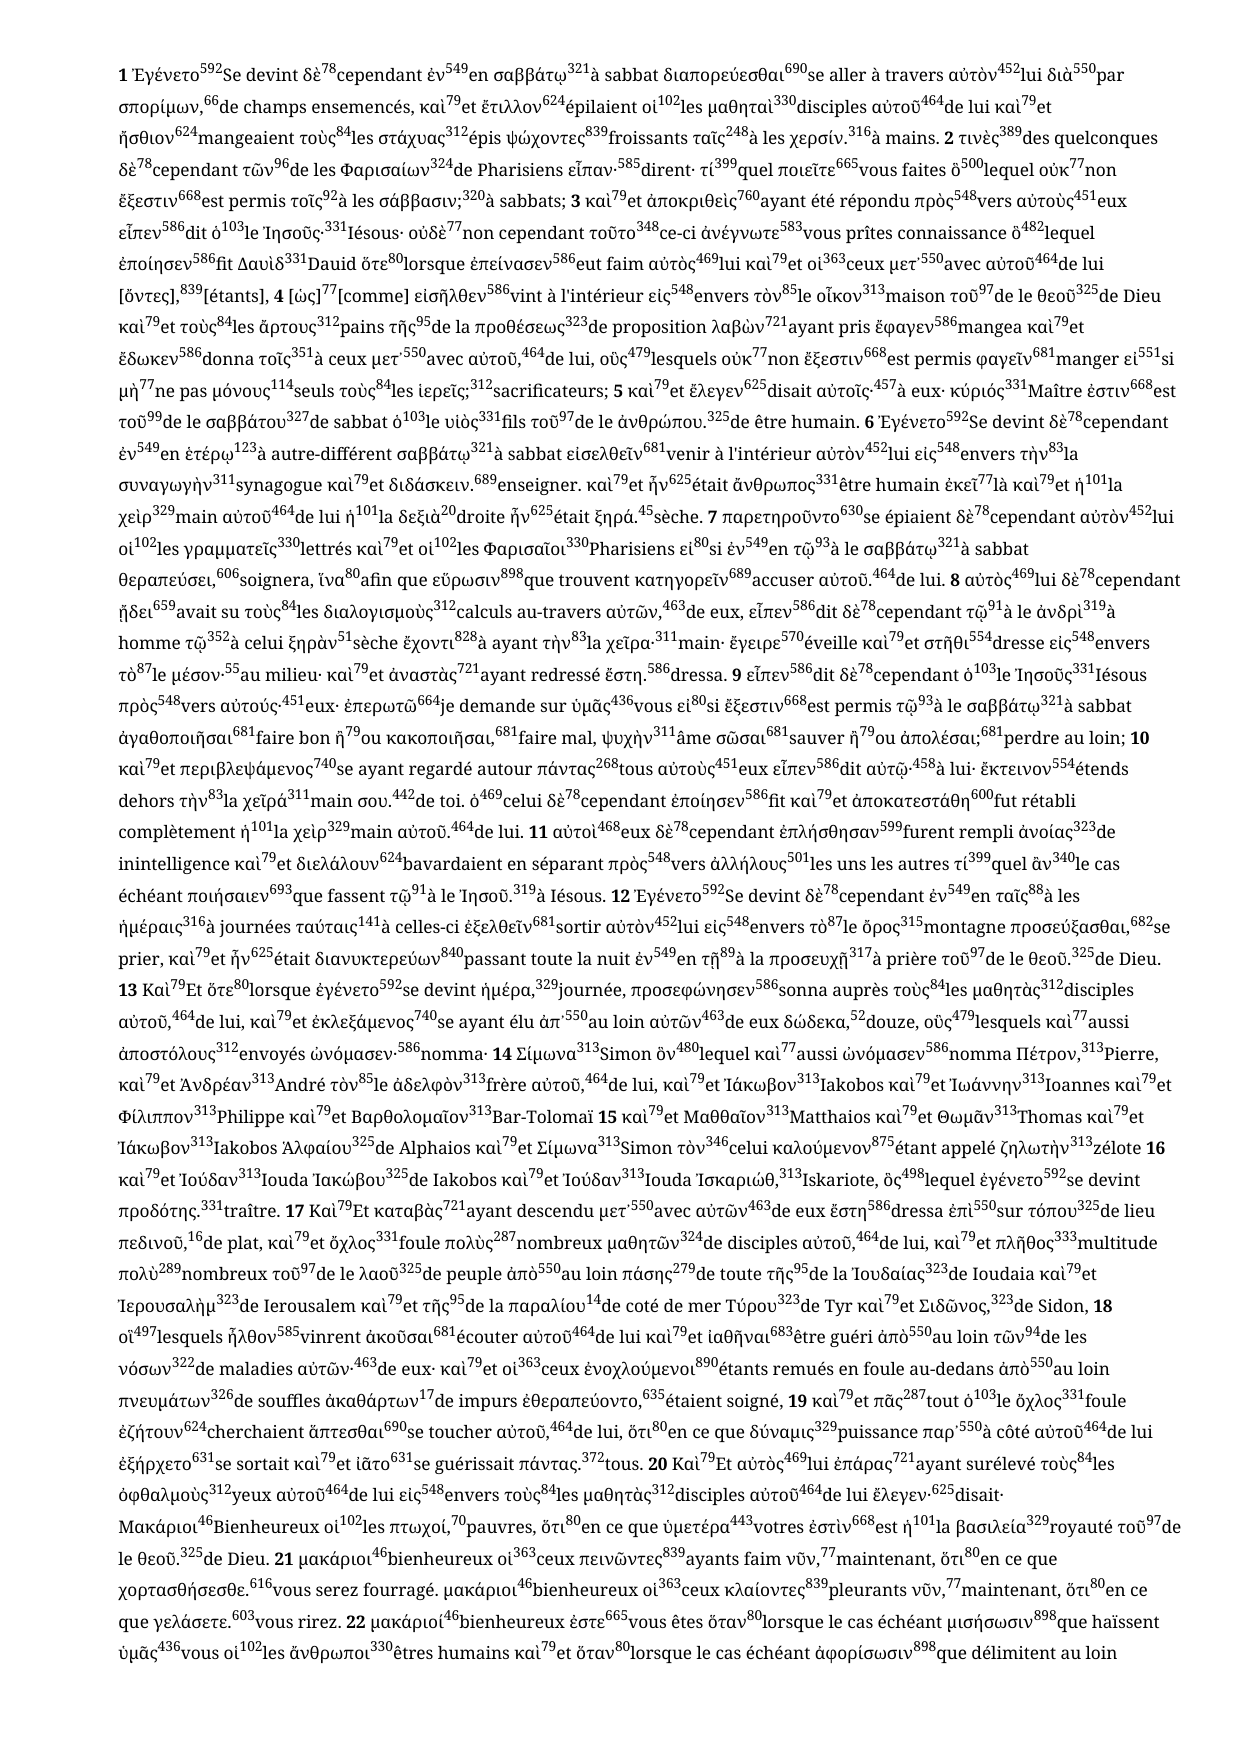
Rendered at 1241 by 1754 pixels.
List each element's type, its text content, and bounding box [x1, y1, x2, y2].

text 1 Ἐγένετο592Se devint δὲ78cependant ἐν549en σαββάτῳ321à sabbat διαπορεύεσθαι690se aller à travers αὐτὸν452lui διὰ550par σπορίμων,66de champs ensemencés, καὶ79et ἔτιλλον624épilaient οἱ102les μαθηταὶ330disciples αὐτοῦ464de lui καὶ79et ἤσθιον624mangeaient τοὺς84les στάχυας312épis ψώχοντες839froissants ταῖς248à les χερσίν.316à mains. 2 τινὲς389des quelconques δὲ78cependant τῶν96de les Φαρισαίων324de Pharisiens εἶπαν·585dirent· τί399quel ποιεῖτε665vous faites ὃ500lequel οὐκ77non ἔξεστιν668est permis τοῖς92à les σάββασιν;320à sabbats; 3 καὶ79et ἀποκριθεὶς760ayant été répondu πρὸς548vers αὐτοὺς451eux εἶπεν586dit ὁ103le Ἰησοῦς·331Iésous· οὐδὲ77non cependant τοῦτο348ce-ci ἀνέγνωτε583vous prîtes connaissance ὃ482lequel ἐποίησεν586fit Δαυὶδ331Dauid ὅτε80lorsque ἐπείνασεν586eut faim αὐτὸς469lui καὶ79et οἱ363ceux μετ᾽550avec αὐτοῦ464de lui [ὄντες],839[étants], 4 [ὡς]77[comme] εἰσῆλθεν586vint à l'intérieur εἰς548envers τὸν85le οἶκον313maison τοῦ97de le θεοῦ325de Dieu καὶ79et τοὺς84les ἄρτους312pains τῆς95de la προθέσεως323de proposition λαβὼν721ayant pris ἔφαγεν586mangea καὶ79et ἔδωκεν586donna τοῖς351à ceux μετ᾽550avec αὐτοῦ,464de lui, οὓς479lesquels οὐκ77non ἔξεστιν668est permis φαγεῖν681manger εἰ551si μὴ77ne pas μόνους114seuls τοὺς84les ἱερεῖς;312sacrificateurs; 5 καὶ79et ἔλεγεν625disait αὐτοῖς·457à eux· κύριός331Maître ἐστιν668est τοῦ99de le σαββάτου327de sabbat ὁ103le υἱὸς331fils τοῦ97de le ἀνθρώπου.325de être humain. 6 Ἐγένετο592Se devint δὲ78cependant ἐν549en ἑτέρῳ123à autre-différent σαββάτῳ321à sabbat εἰσελθεῖν681venir à l'intérieur αὐτὸν452lui εἰς548envers τὴν83la συναγωγὴν311synagogue καὶ79et διδάσκειν.689enseigner. καὶ79et ἦν625était ἄνθρωπος331être humain ἐκεῖ77là καὶ79et ἡ101la χεὶρ329main αὐτοῦ464de lui ἡ101la δεξιὰ20droite ἦν625était ξηρά.45sèche. 7 παρετηροῦντο630se épiaient δὲ78cependant αὐτὸν452lui οἱ102les γραμματεῖς330lettrés καὶ79et οἱ102les Φαρισαῖοι330Pharisiens εἰ80si ἐν549en τῷ93à le σαββάτῳ321à sabbat θεραπεύσει,606soignera, ἵνα80afin que εὕρωσιν898que trouvent κατηγορεῖν689accuser αὐτοῦ.464de lui. 8 αὐτὸς469lui δὲ78cependant ᾔδει659avait su τοὺς84les διαλογισμοὺς312calculs au-travers αὐτῶν,463de eux, εἶπεν586dit δὲ78cependant τῷ91à le ἀνδρὶ319à homme τῷ352à celui ξηρὰν51sèche ἔχοντι828à ayant τὴν83la χεῖρα·311main· ἔγειρε570éveille καὶ79et στῆθι554dresse εἰς548envers τὸ87le μέσον·55au milieu· καὶ79et ἀναστὰς721ayant redressé ἔστη.586dressa. 9 εἶπεν586dit δὲ78cependant ὁ103le Ἰησοῦς331Iésous πρὸς548vers αὐτούς·451eux· ἐπερωτῶ664je demande sur ὑμᾶς436vous εἰ80si ἔξεστιν668est permis τῷ93à le σαββάτῳ321à sabbat ἀγαθοποιῆσαι681faire bon ἢ79ou κακοποιῆσαι,681faire mal, ψυχὴν311âme σῶσαι681sauver ἢ79ou ἀπολέσαι;681perdre au loin; 10 καὶ79et περιβλεψάμενος740se ayant regardé autour πάντας268tous αὐτοὺς451eux εἶπεν586dit αὐτῷ·458à lui· ἔκτεινον554étends dehors τὴν83la χεῖρά311main σου.442de toi. ὁ469celui δὲ78cependant ἐποίησεν586fit καὶ79et ἀποκατεστάθη600fut rétabli complètement ἡ101la χεὶρ329main αὐτοῦ.464de lui. 11 αὐτοὶ468eux δὲ78cependant ἐπλήσθησαν599furent rempli ἀνοίας323de inintelligence καὶ79et διελάλουν624bavardaient en séparant πρὸς548vers ἀλλήλους501les uns les autres τί399quel ἂν340le cas échéant ποιήσαιεν693que fassent τῷ91à le Ἰησοῦ.319à Iésous. 12 Ἐγένετο592Se devint δὲ78cependant ἐν549en ταῖς88à les ἡμέραις316à journées ταύταις141à celles-ci ἐξελθεῖν681sortir αὐτὸν452lui εἰς548envers τὸ87le ὄρος315montagne προσεύξασθαι,682se prier, καὶ79et ἦν625était διανυκτερεύων840passant toute la nuit ἐν549en τῇ89à la προσευχῇ317à prière τοῦ97de le θεοῦ.325de Dieu. 13 Καὶ79Et ὅτε80lorsque ἐγένετο592se devint ἡμέρα,329journée, προσεφώνησεν586sonna auprès τοὺς84les μαθητὰς312disciples αὐτοῦ,464de lui, καὶ79et ἐκλεξάμενος740se ayant élu ἀπ᾽550au loin αὐτῶν463de eux δώδεκα,52douze, οὓς479lesquels καὶ77aussi ἀποστόλους312envoyés ὠνόμασεν·586nomma· 14 Σίμωνα313Simon ὃν480lequel καὶ77aussi ὠνόμασεν586nomma Πέτρον,313Pierre, καὶ79et Ἀνδρέαν313André τὸν85le ἀδελφὸν313frère αὐτοῦ,464de lui, καὶ79et Ἰάκωβον313Iakobos καὶ79et Ἰωάννην313Ioannes καὶ79et Φίλιππον313Philippe καὶ79et Βαρθολομαῖον313Bar-Tolomaï 15 καὶ79et Μαθθαῖον313Matthaios καὶ79et Θωμᾶν313Thomas καὶ79et Ἰάκωβον313Iakobos Ἁλφαίου325de Alphaios καὶ79et Σίμωνα313Simon τὸν346celui καλούμενον875étant appelé ζηλωτὴν313zélote 16 καὶ79et Ἰούδαν313Iouda Ἰακώβου325de Iakobos καὶ79et Ἰούδαν313Iouda Ἰσκαριώθ,313Iskariote, ὃς498lequel ἐγένετο592se devint προδότης.331traître. 17 Καὶ79Et καταβὰς721ayant descendu μετ᾽550avec αὐτῶν463de eux ἔστη586dressa ἐπὶ550sur τόπου325de lieu πεδινοῦ,16de plat, καὶ79et ὄχλος331foule πολὺς287nombreux μαθητῶν324de disciples αὐτοῦ,464de lui, καὶ79et πλῆθος333multitude πολὺ289nombreux τοῦ97de le λαοῦ325de peuple ἀπὸ550au loin πάσης279de toute τῆς95de la Ἰουδαίας323de Ioudaia καὶ79et Ἰερουσαλὴμ323de Ierousalem καὶ79et τῆς95de la παραλίου14de coté de mer Τύρου323de Tyr καὶ79et Σιδῶνος,323de Sidon, 18 οἳ497lesquels ἦλθον585vinrent ἀκοῦσαι681écouter αὐτοῦ464de lui καὶ79et ἰαθῆναι683être guéri ἀπὸ550au loin τῶν94de les νόσων322de maladies αὐτῶν·463de eux· καὶ79et οἱ363ceux ἐνοχλούμενοι890étants remués en foule au-dedans ἀπὸ550au loin πνευμάτων326de souffles ἀκαθάρτων17de impurs ἐθεραπεύοντο,635étaient soigné, 19 καὶ79et πᾶς287tout ὁ103le ὄχλος331foule ἐζήτουν624cherchaient ἅπτεσθαι690se toucher αὐτοῦ,464de lui, ὅτι80en ce que δύναμις329puissance παρ᾽550à côté αὐτοῦ464de lui ἐξήρχετο631se sortait καὶ79et ἰᾶτο631se guérissait πάντας.372tous. 20 Καὶ79Et αὐτὸς469lui ἐπάρας721ayant surélevé τοὺς84les ὀφθαλμοὺς312yeux αὐτοῦ464de lui εἰς548envers τοὺς84les μαθητὰς312disciples αὐτοῦ464de lui ἔλεγεν·625disait· Μακάριοι46Bienheureux οἱ102les πτωχοί,70pauvres, ὅτι80en ce que ὑμετέρα443votres ἐστὶν668est ἡ101la βασιλεία329royauté τοῦ97de le θεοῦ.325de Dieu. 21 μακάριοι46bienheureux οἱ363ceux πεινῶντες839ayants faim νῦν,77maintenant, ὅτι80en ce que χορτασθήσεσθε.616vous serez fourragé. μακάριοι46bienheureux οἱ363ceux κλαίοντες839pleurants νῦν,77maintenant, ὅτι80en ce que γελάσετε.603vous rirez. 22 μακάριοί46bienheureux ἐστε665vous êtes ὅταν80lorsque le cas échéant μισήσωσιν898que haïssent ὑμᾶς436vous οἱ102les ἄνθρωποι330êtres humains καὶ79et ὅταν80lorsque le cas échéant ἀφορίσωσιν898que délimitent au loin ὑμᾶς436vous καὶ79et ὀνειδίσωσιν898que réprouvent καὶ79et ἐκβάλωσιν898que éjectent τὸ87le ὄνομα315nom ὑμῶν441de vous ὡς80comme πονηρὸν55méchant ἕνεκα552à cause τοῦ97de le υἱοῦ325de fils τοῦ97de le ἀνθρώπου·325de être humain· 23 χάρητε562soyez étés de joie ἐν549en ἐκείνῃ142à celle-là τῇ89à la ἡμέρᾳ317à journée καὶ79et σκιρτήσατε,553tressaillez, ἰδοὺ306voici γὰρ79car ὁ103le μισθὸς331salaire ὑμῶν441de vous πολὺς47nombreux ἐν549en τῷ91à le οὐρανῷ·319à ciel· κατὰ548selon τὰ86les αὐτὰ347mêmes γὰρ79car ἐποίουν624faisaient τοῖς90à les προφήταις318à prophètes οἱ102les πατέρες330pères αὐτῶν.463de eux. 24 Πλὴν79Toutefois οὐαὶ304Ouai ὑμῖν438à vous τοῖς90à les πλουσίοις,58à riches, ὅτι80en ce que ἀπέχετε665vous tenez au loin τὴν83la παράκλησιν311appel à côté ὑμῶν.441de vous. 25 οὐαὶ304Ouai ὑμῖν,438à vous, οἱ368ceux ἐμπεπλησμένοι817ayants étés remplis dans νῦν,77maintenant, ὅτι80en ce que πεινάσετε.603vous aurez faim. οὐαί,304Ouai, οἱ368ceux γελῶντες844riants νῦν,77maintenant, ὅτι80en ce que πενθήσετε603vous endeuillerez καὶ79et κλαύσετε.603vous pleurerez. 26 οὐαὶ304Ouai ὅταν80lorsque le cas échéant ὑμᾶς436vous καλῶς77bellement εἴπωσιν898que disent πάντες286tous οἱ102les ἄνθρωποι·330êtres humains· κατὰ548selon τὰ86les αὐτὰ347mêmes γὰρ79car ἐποίουν624faisaient τοῖς90à les ψευδοπροφήταις318à faux prophètes οἱ102les πατέρες330pères αὐτῶν.463de eux. 27 Ἀλλ᾽79Mais ὑμῖν438à vous λέγω664je dis τοῖς351à ceux ἀκούουσιν·827à écoutants· ἀγαπᾶτε569aimez τοὺς84les ἐχθροὺς52ennemis ὑμῶν,441de vous, καλῶς77bellement ποιεῖτε569faites τοῖς351à ceux μισοῦσιν827à haïssants ὑμᾶς,436vous, 28 εὐλογεῖτε569élogiez τοὺς345ceux καταρωμένους848se faisants imprécation de haut en bas ὑμᾶς,436vous, προσεύχεσθε573que vous vous priez περὶ550autour τῶν357de ceux ἐπηρεαζόντων833de calomniants ὑμᾶς.436vous. 29 τῷ352à celui τύπτοντί828à tapant σε437toi ἐπὶ548sur τὴν83la σιαγόνα311mâchoire πάρεχε570fournis καὶ77aussi τὴν83la ἄλλην,371autre, καὶ79et ἀπὸ550au loin τοῦ358de celui αἴροντός834de levant σου442de toi τὸ87le ἱμάτιον315himation καὶ77aussi τὸν85le χιτῶνα313chiton μὴ77ne pas κωλύσῃς.897que tu empêches. 30 Παντὶ378à Tout αἰτοῦντί828à demandant σε437toi δίδου,570donne, καὶ79et ἀπὸ550au loin τοῦ358de celui αἴροντος834de levant τὰ86les σὰ434tiens μὴ77ne pas ἀπαίτει.570redemande au loin. 31 Καὶ79Et καθὼς77de haut en bas comme θέλετε665vous voulez ἵνα80afin que ποιῶσιν920que fassent ὑμῖν438à vous οἱ102les ἄνθρωποι330êtres humains ποιεῖτε569faites αὐτοῖς457à eux ὁμοίως.77semblablement. 32 καὶ79et εἰ80si ἀγαπᾶτε665vous aimez τοὺς345ceux ἀγαπῶντας821aimants ὑμᾶς,436vous, ποία408quelle ὑμῖν438à vous χάρις329grâce ἐστίν;668est; καὶ77aussi γὰρ79car οἱ102les ἁμαρτωλοὶ70fauteurs τοὺς345ceux ἀγαπῶντας821aimants αὐτοὺς451eux ἀγαπῶσιν.667aiment. 33 καὶ77aussi [γὰρ]79[car] ἐὰν80si le cas échéant ἀγαθοποιῆτε918que vous fassiez bon τοὺς345ceux ἀγαθοποιοῦντας821faisants bon ὑμᾶς,436vous, ποία408quelle ὑμῖν438à vous χάρις329grâce ἐστίν;668est; καὶ77aussi οἱ102les ἁμαρτωλοὶ70fauteurs τὸ87le αὐτὸ348même ποιοῦσιν.667font. 34 καὶ79et ἐὰν80si le cas échéant δανίσητε896que vous prêtiez παρ᾽550à côté ὧν491de lesquels ἐλπίζετε665vous espérez λαβεῖν,681prendre, ποία408quelle ὑμῖν438à vous χάρις329grâce [ἐστίν];668[est]; καὶ77aussi ἁμαρτωλοὶ70fauteurs ἁμαρτωλοῖς58à fauteurs δανίζουσιν667prêtent ἵνα80afin que ἀπολάβωσιν898que reçoivent loin τὰ86les ἴσα.54égaux. 35 πλὴν79toutefois ἀγαπᾶτε569aimez τοὺς84les ἐχθροὺς52ennemis ὑμῶν441de vous καὶ79et ἀγαθοποιεῖτε569faites bon καὶ79et δανίζετε569prêtez μηδὲν375pas un ἀπελπίζοντες·839attendants loin· καὶ79et ἔσται612se sera ὁ103le μισθὸς331salaire ὑμῶν441de vous πολύς,390nombreux, καὶ79et ἔσεσθε609vous vous serez υἱοὶ330fils ὑψίστου,65de très haut, ὅτι80en ce que αὐτὸς469lui χρηστός47utile bon ἐστιν668est ἐπὶ548sur τοὺς84les ἀχαρίστους52ingrats καὶ79et πονηρούς.52méchants. 36 Γίνεσθε573Que vous vous devenez οἰκτίρμονες46compatissants καθὼς77de haut en bas comme [καὶ]79[et] ὁ103le πατὴρ331père ὑμῶν441de vous οἰκτίρμων47compatissant ἐστίν.668est. 37 Καὶ79Et μὴ77ne pas κρίνετε,569jugez, καὶ79et οὐ77non μὴ77ne pas κριθῆτε·908que vous soyez jugé· καὶ79et μὴ77ne pas καταδικάζετε,569exécutez en justice de haut en bas, καὶ79et οὐ77non μὴ77ne pas καταδικασθῆτε.908que vous soyez exécuté en justice de haut en bas. ἀπολύετε,569déliez au loin, καὶ79et ἀπολυθήσεσθε·616vous serez délié au loin· 38 δίδοτε,569donnez, καὶ79et δοθήσεται619sera donné ὑμῖν·438à vous· μέτρον315mesure καλὸν6beau πεπιεσμένον798ayant été serré σεσαλευμένον798ayant été ébranlé ὑπερεκχυννόμενον877étant déversé au-dessus δώσουσιν605donneront εἰς548envers τὸν85le κόλπον313sein ὑμῶν·441de vous· ᾧ146à lequel γὰρ79car μέτρῳ321à mesure μετρεῖτε665vous mesurez ἀντιμετρηθήσεται619sera mesuré en échange ὑμῖν.438à vous. 39 Εἶπεν586Dit δὲ78cependant καὶ77aussi παραβολὴν311parabole αὐτοῖς·457à eux· μήτι340ne serait-ce que δύναται674se peut τυφλὸς71aveugle τυφλὸν53aveugle ὁδηγεῖν;689guider en chemin; οὐχὶ340non pas ἀμφότεροι389tous deux εἰς548envers βόθυνον313fosse ἐμπεσοῦνται;611se tomberont dans; 40 οὐκ77non ἔστιν668est μαθητὴς331disciple ὑπὲρ548au-dessus τὸν85le διδάσκαλον·313enseignant· κατηρτισμένος813ayant été ajusté complètement δὲ78cependant πᾶς390tout ἔσται612se sera ὡς80comme ὁ103le διδάσκαλος331enseignant αὐτοῦ.464de lui. 41 Τί399Quel δὲ78cependant βλέπεις666tu regardes τὸ87le κάρφος315brindille τὸ348ce ἐν549en τῷ91à le ὀφθαλμῷ319à oeil τοῦ97de le ἀδελφοῦ325de frère σου,442de toi, τὴν83la δὲ78cependant δοκὸν311poutre τὴν344celle ἐν549en τῷ251à le ἰδίῳ121à en propre ὀφθαλμῷ319à oeil οὐ77non κατανοεῖς;666tu intelliges complètement; 42 πῶς77comment? δύνασαι672tu te peux λέγειν689dire τῷ91à le ἀδελφῷ319à frère σου·442de toi· ἀδελφέ,337frère, ἄφες554abandonne ἐκβάλω895que j'éjecte τὸ87le κάρφος315brindille τὸ348ce ἐν549en τῷ91à le ὀφθαλμῷ319à oeil σου,442de toi, αὐτὸς524toi-même τὴν83la ἐν549en τῷ91à le ὀφθαλμῷ319à oeil σου442de toi δοκὸν311poutre οὐ77non βλέπων;840regardant; ὑποκριτά,337hypocrite, ἔκβαλε554éjecte πρῶτον77premièrement τὴν83la δοκὸν311poutre ἐκ550hors τοῦ97de le ὀφθαλμοῦ325de oeil σου,442de toi, καὶ79et τότε77alors διαβλέψεις604tu regarderas à travers τὸ87le κάρφος315brindille τὸ348ce ἐν549en τῷ91à le ὀφθαλμῷ319à oeil τοῦ97de le ἀδελφοῦ325de frère σου442de toi ἐκβαλεῖν.681éjecter. 43 Οὐ77Non γάρ79car ἐστιν668est δένδρον333arbre καλὸν24beau ποιοῦν842faisant καρπὸν313fruit σαπρόν,4pourri, οὐδὲ79non cependant πάλιν77de nouveau δένδρον333arbre σαπρὸν24pourri ποιοῦν842faisant καρπὸν313fruit καλόν.4beau. 44 ἕκαστον392chacun γὰρ79car δένδρον333arbre ἐκ550hors τοῦ257de le ἰδίου127de en propre καρποῦ325de fruit γινώσκεται·680est connu· οὐ77non γὰρ79car ἐξ550hors ἀκανθῶν322de épines συλλέγουσιν667cueillent ensemble σῦκα314figues οὐδὲ79non cependant ἐκ550hors βάτου323de buisson de ronce σταφυλὴν311grappe de raisins τρυγῶσιν.667vendangent. 45 ὁ103le ἀγαθὸς22bon ἄνθρωπος331être humain ἐκ550hors τοῦ97de le ἀγαθοῦ16de bon θησαυροῦ325de trésor τῆς95de la καρδίας323de coeur προφέρει668porte en avant τὸ87le ἀγαθόν,55bon, καὶ79et ὁ103le πονηρὸς71méchant ἐκ550hors τοῦ97de le πονηροῦ65de méchant προφέρει668porte en avant τὸ87le πονηρόν·55méchant· ἐκ550hors γὰρ79car περισσεύματος327de superflu καρδίας323de coeur λαλεῖ668bavarde τὸ105le στόμα333bouche αὐτοῦ.464de lui. 46 Τί399Quel δέ78cependant με417moi καλεῖτε·665vous appelez· κύριε337Maître κύριε,337Maître, καὶ79et οὐ77non ποιεῖτε665vous faites ἃ481lesquels λέγω;664je dis; 47 Πᾶς390Tout ὁ498celui ἐρχόμενος867se venant πρός548vers με417moi καὶ79et ἀκούων840écoutant μου424de moi τῶν96de les λόγων324de discours καὶ79et ποιῶν840faisant αὐτούς,451eux, ὑποδείξω602je montrerai en dessous ὑμῖν438à vous τίνι401à quel ἐστὶν668est ὅμοιος·47semblable· 48 ὅμοιός47semblable ἐστιν668est ἀνθρώπῳ319à être humain οἰκοδομοῦντι828à édifiant en maison οἰκίαν311maison d'habitation ὃς498lequel ἔσκαψεν586bêcha καὶ79et ἐβάθυνεν586approfondit καὶ79et ἔθηκεν586posa θεμέλιον313fondement ἐπὶ548sur τὴν83la πέτραν·311roche· πλημμύρης323de inondation δὲ78cependant γενομένης732de se ayante devenue προσέρηξεν586fracassa auprès ὁ103le ποταμὸς331fleuve τῇ89à la οἰκίᾳ317à maison d'habitation ἐκείνῃ,142à celle-là, καὶ79et οὐκ77non ἴσχυσεν586eut la ténacité σαλεῦσαι681ébranler αὐτὴν450elle διὰ548par le fait de τὸ348ce καλῶς77bellement οἰκοδομῆσθαι688avoir été édifié en maison αὐτήν.450elle. 49 ὁ364celui δὲ78cependant ἀκούσας721ayant écouté καὶ79et μὴ77ne pas ποιήσας721ayant fait ὅμοιός47semblable ἐστιν668est ἀνθρώπῳ319à être humain οἰκοδομήσαντι713à ayant édifié en maison οἰκίαν311maison d'habitation ἐπὶ548sur τὴν83la γῆν311terre χωρὶς552séparément θεμελίου,325de fondement, ᾗ484à laquelle προσέρηξεν586fracassa auprès ὁ103le ποταμός,331fleuve, καὶ79et εὐθὺς77directement συνέπεσεν586tomba ensemble καὶ79et ἐγένετο592se devint τὸ105le ῥῆγμα333fracture τῆς95de la οἰκίας323de maison d'habitation ἐκείνης148de celle-là μέγα.49grand. [118, 59, 1181, 1665]
